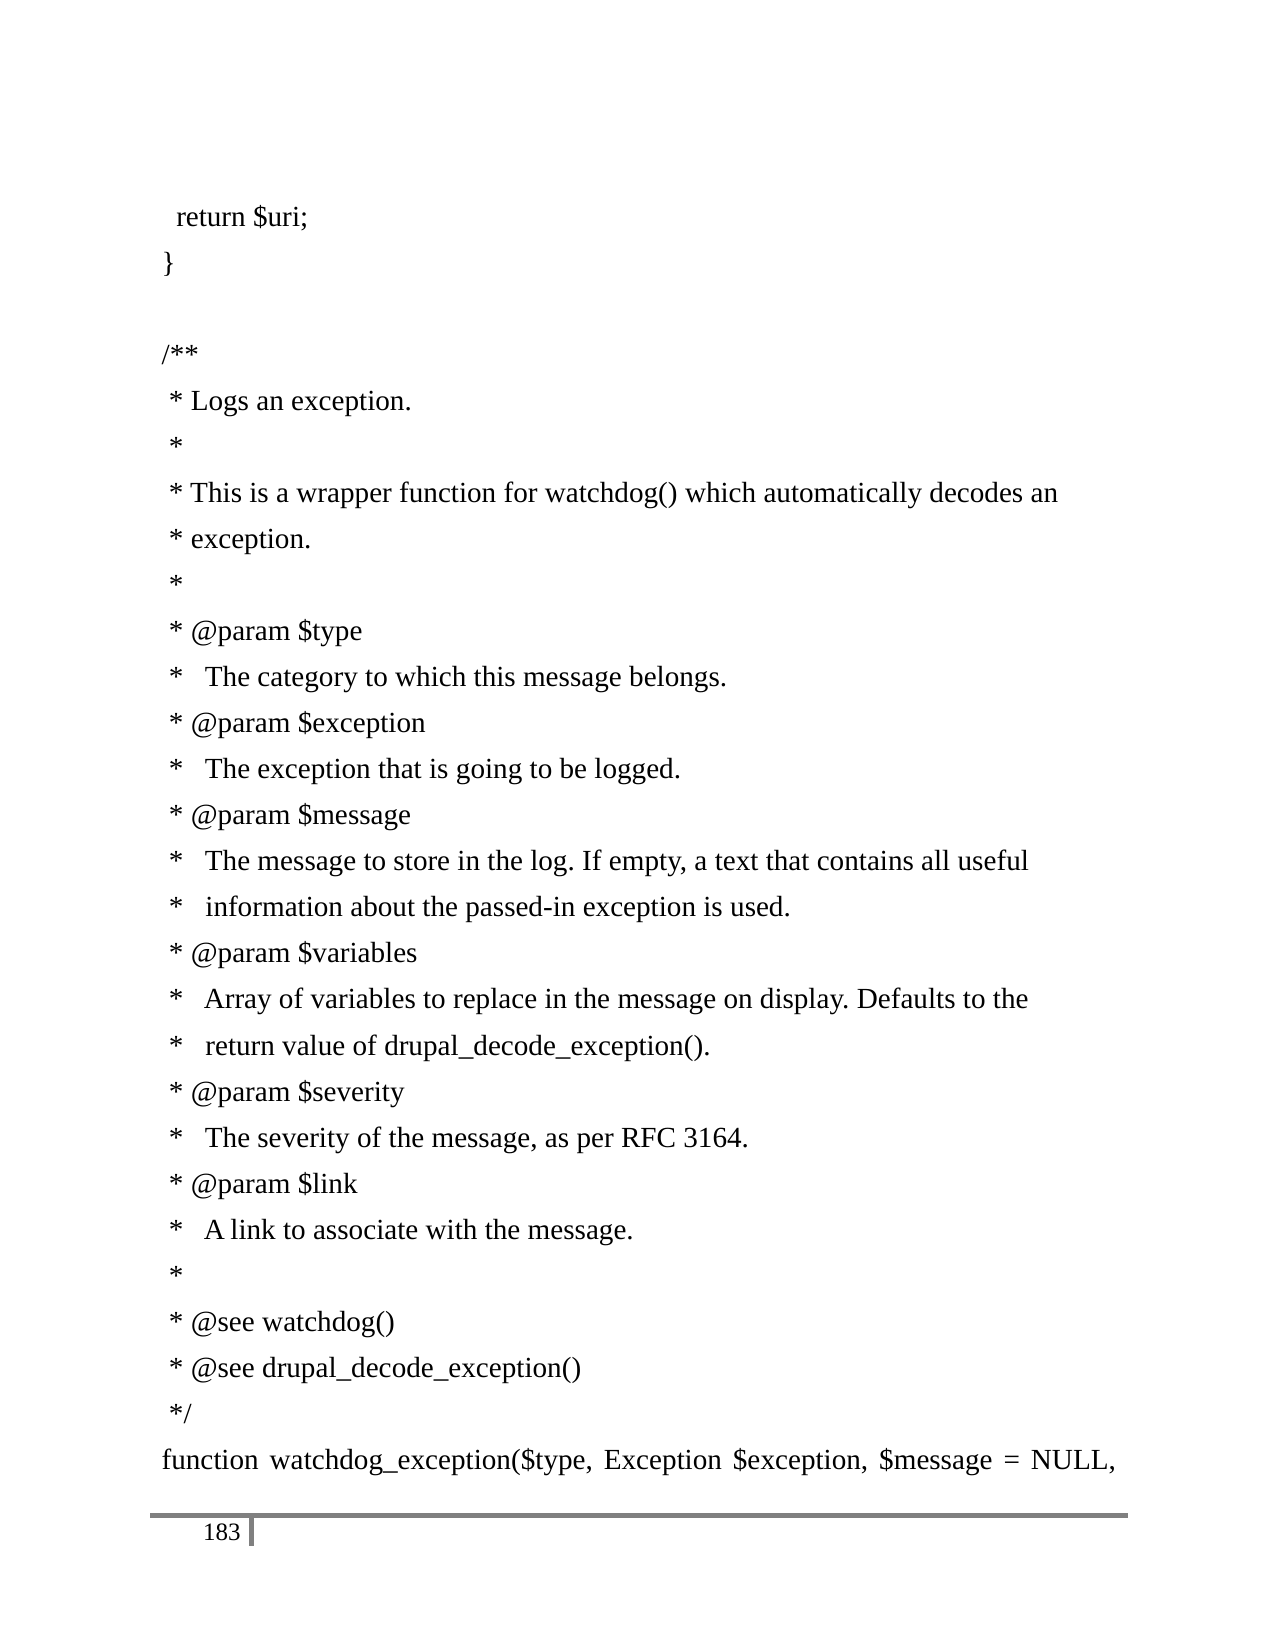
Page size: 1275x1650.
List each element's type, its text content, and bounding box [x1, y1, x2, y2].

text * @param $variables [161, 936, 1117, 969]
text */ [161, 1396, 1117, 1429]
text } [161, 245, 1117, 278]
text * The severity of the message, as per RFC 3164. [161, 1120, 1117, 1153]
text function watchdog_exception($type, Exception $exception, $message = NULL, [161, 1442, 1117, 1476]
text * The exception that is going to be logged. [161, 751, 1117, 785]
text * @param $message [161, 797, 1117, 831]
text * @see watchdog() [161, 1304, 1117, 1337]
text * @param $link [161, 1166, 1117, 1199]
text * [161, 567, 1117, 601]
text * Logs an exception. [161, 383, 1117, 417]
text * [161, 1258, 1117, 1291]
text * information about the passed-in exception is used. [161, 889, 1117, 923]
text * @param $exception [161, 705, 1117, 739]
text * @param $type [161, 613, 1117, 647]
text * return value of drupal_decode_exception(). [161, 1028, 1117, 1061]
text * A link to associate with the message. [161, 1212, 1117, 1245]
text * [161, 429, 1117, 463]
text * This is a wrapper function for watchdog() which automatically decodes an [161, 475, 1117, 509]
text * exception. [161, 521, 1117, 555]
text return $uri; [161, 199, 1117, 232]
text * The message to store in the log. If empty, a text that contains all useful [161, 843, 1117, 877]
text * @see drupal_decode_exception() [161, 1350, 1117, 1383]
text * The category to which this message belongs. [161, 659, 1117, 693]
text /** [161, 337, 1117, 371]
text * Array of variables to replace in the message on display. Defaults to the [161, 982, 1117, 1015]
text * @param $severity [161, 1074, 1117, 1107]
